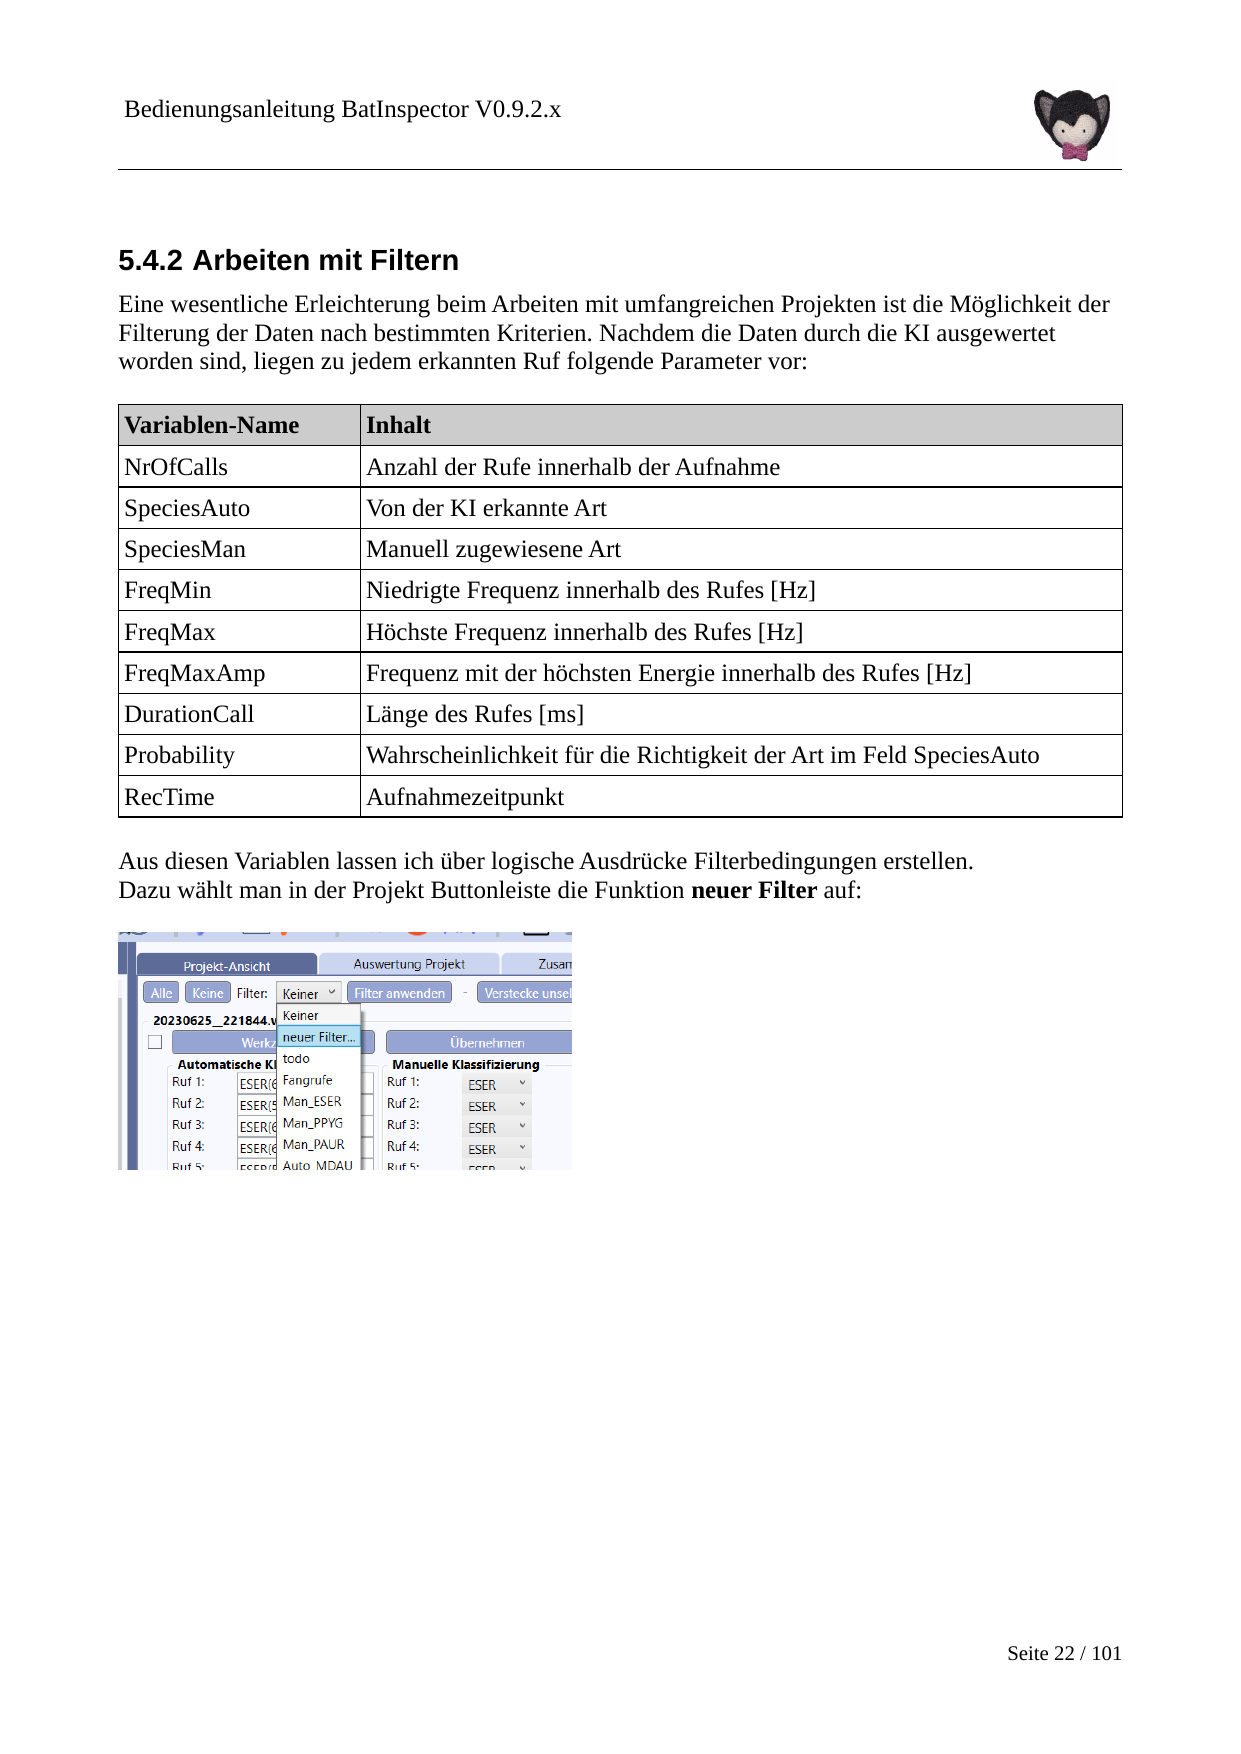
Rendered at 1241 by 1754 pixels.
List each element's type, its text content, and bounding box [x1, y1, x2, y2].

text Aus diesen Variablen lassen ich über logische Ausdrücke Filterbedingungen erstellen. [118, 846, 1122, 875]
table_cell Höchste Frequenz innerhalb des Rufes [Hz] [361, 611, 1122, 651]
picture [118, 932, 572, 1170]
table_cell Probability [119, 735, 360, 775]
table_cell NrOfCalls [119, 446, 360, 486]
table_cell SpeciesMan [119, 529, 360, 569]
subtitle Arbeiten mit Filtern [118, 243, 1122, 276]
text Dazu wählt man in der Projekt Buttonleiste die Funktion neuer Filter auf: [118, 875, 1122, 904]
table_cell Niedrigte Frequenz innerhalb des Rufes [Hz] [361, 570, 1122, 610]
table_header Variablen-Name [119, 405, 360, 445]
table_cell SpeciesAuto [119, 488, 360, 528]
table_cell FreqMin [119, 570, 360, 610]
table_cell Von der KI erkannte Art [361, 488, 1122, 528]
picture [1030, 80, 1119, 169]
table_cell Manuell zugewiesene Art [361, 529, 1122, 569]
table_cell Aufnahmezeitpunkt [361, 776, 1122, 816]
table_cell DurationCall [119, 694, 360, 734]
table_cell Länge des Rufes [ms] [361, 694, 1122, 734]
table_cell Frequenz mit der höchsten Energie innerhalb des Rufes [Hz] [361, 653, 1122, 693]
table_cell FreqMaxAmp [119, 653, 360, 693]
text Eine wesentliche Erleichterung beim Arbeiten mit umfangreichen Projekten ist die Möglichkeit der Filterung der Daten nach bestimmten Kriterien. Nachdem die Daten durch die KI ausgewertet worden sind, liegen zu jedem erkannten Ruf folgende Parameter vor: [118, 289, 1122, 375]
table_cell Anzahl der Rufe innerhalb der Aufnahme [361, 446, 1122, 486]
table_cell Wahrscheinlichkeit für die Richtigkeit der Art im Feld SpeciesAuto [361, 735, 1122, 775]
table_header Inhalt [361, 405, 1122, 445]
table_cell RecTime [119, 776, 360, 816]
table_cell FreqMax [119, 611, 360, 651]
